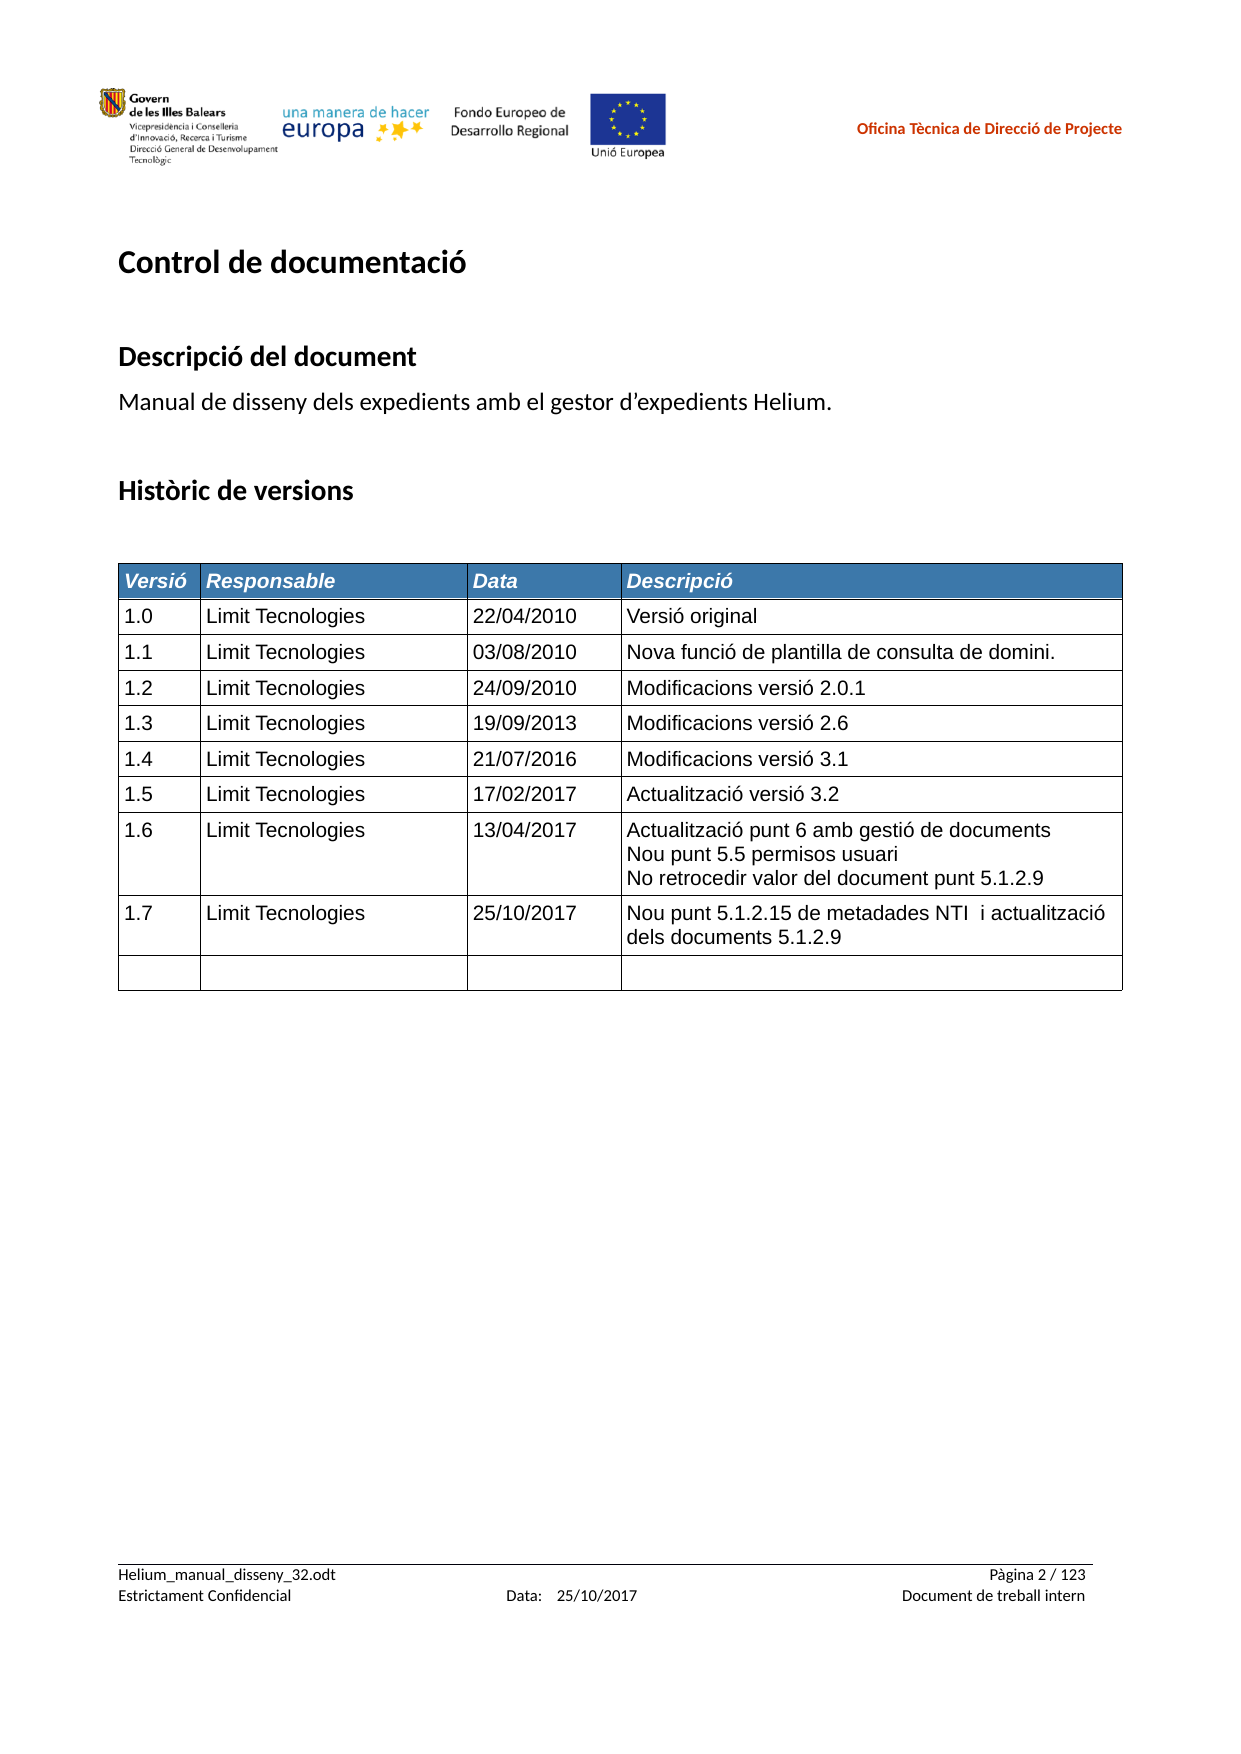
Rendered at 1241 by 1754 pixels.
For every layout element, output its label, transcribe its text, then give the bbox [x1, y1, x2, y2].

table_cell 1.2 [119, 671, 200, 705]
text Control de documentació [118, 241, 1122, 282]
table_cell 1.1 [119, 635, 200, 669]
table_cell 03/08/2010 [468, 635, 621, 669]
table_header Data [468, 564, 621, 598]
table_cell 1.4 [119, 742, 200, 776]
table_cell 1.3 [119, 706, 200, 741]
table_cell 1.5 [119, 777, 200, 812]
table_cell 1.6 [119, 813, 200, 895]
picture [99, 87, 668, 166]
table_cell 21/07/2016 [468, 742, 621, 776]
table_cell Modificacions versió 3.1 [622, 742, 1122, 776]
table_cell [201, 956, 467, 990]
table_cell Modificacions versió 2.0.1 [622, 671, 1122, 705]
table_cell Limit Tecnologies [201, 896, 467, 954]
table_cell Limit Tecnologies [201, 600, 467, 634]
table_cell Nou punt 5.1.2.15 de metadades NTI i actualització dels documents 5.1.2.9 [622, 896, 1122, 954]
table_cell 22/04/2010 [468, 600, 621, 634]
table_cell 24/09/2010 [468, 671, 621, 705]
table_cell [622, 956, 1122, 990]
table_cell Actualització versió 3.2 [622, 777, 1122, 812]
table_header Versió [119, 564, 200, 598]
table_cell 25/10/2017 [468, 896, 621, 954]
table_cell Limit Tecnologies [201, 635, 467, 669]
table_cell [119, 956, 200, 990]
table_cell 19/09/2013 [468, 706, 621, 741]
table_cell Modificacions versió 2.6 [622, 706, 1122, 741]
text Descripció del document [118, 338, 1122, 373]
table_cell Versió original [622, 600, 1122, 634]
table_cell Limit Tecnologies [201, 671, 467, 705]
table_cell Nova funció de plantilla de consulta de domini. [622, 635, 1122, 669]
table_header Responsable [201, 564, 467, 598]
text Manual de disseny dels expedients amb el gestor d’expedients Helium. [118, 386, 1122, 416]
table_cell 1.7 [119, 896, 200, 954]
table_cell Limit Tecnologies [201, 777, 467, 812]
table_cell Limit Tecnologies [201, 706, 467, 741]
table_cell 1.0 [119, 600, 200, 634]
table_cell Actualització punt 6 amb gestió de documents Nou punt 5.5 permisos usuari No retrocedir valor del document punt 5.1.2.9 [622, 813, 1122, 895]
table_cell Limit Tecnologies [201, 813, 467, 895]
table_cell 13/04/2017 [468, 813, 621, 895]
table_header Descripció [622, 564, 1122, 598]
table_cell Limit Tecnologies [201, 742, 467, 776]
text Històric de versions [118, 472, 1122, 507]
table_cell [468, 956, 621, 990]
table_cell 17/02/2017 [468, 777, 621, 812]
